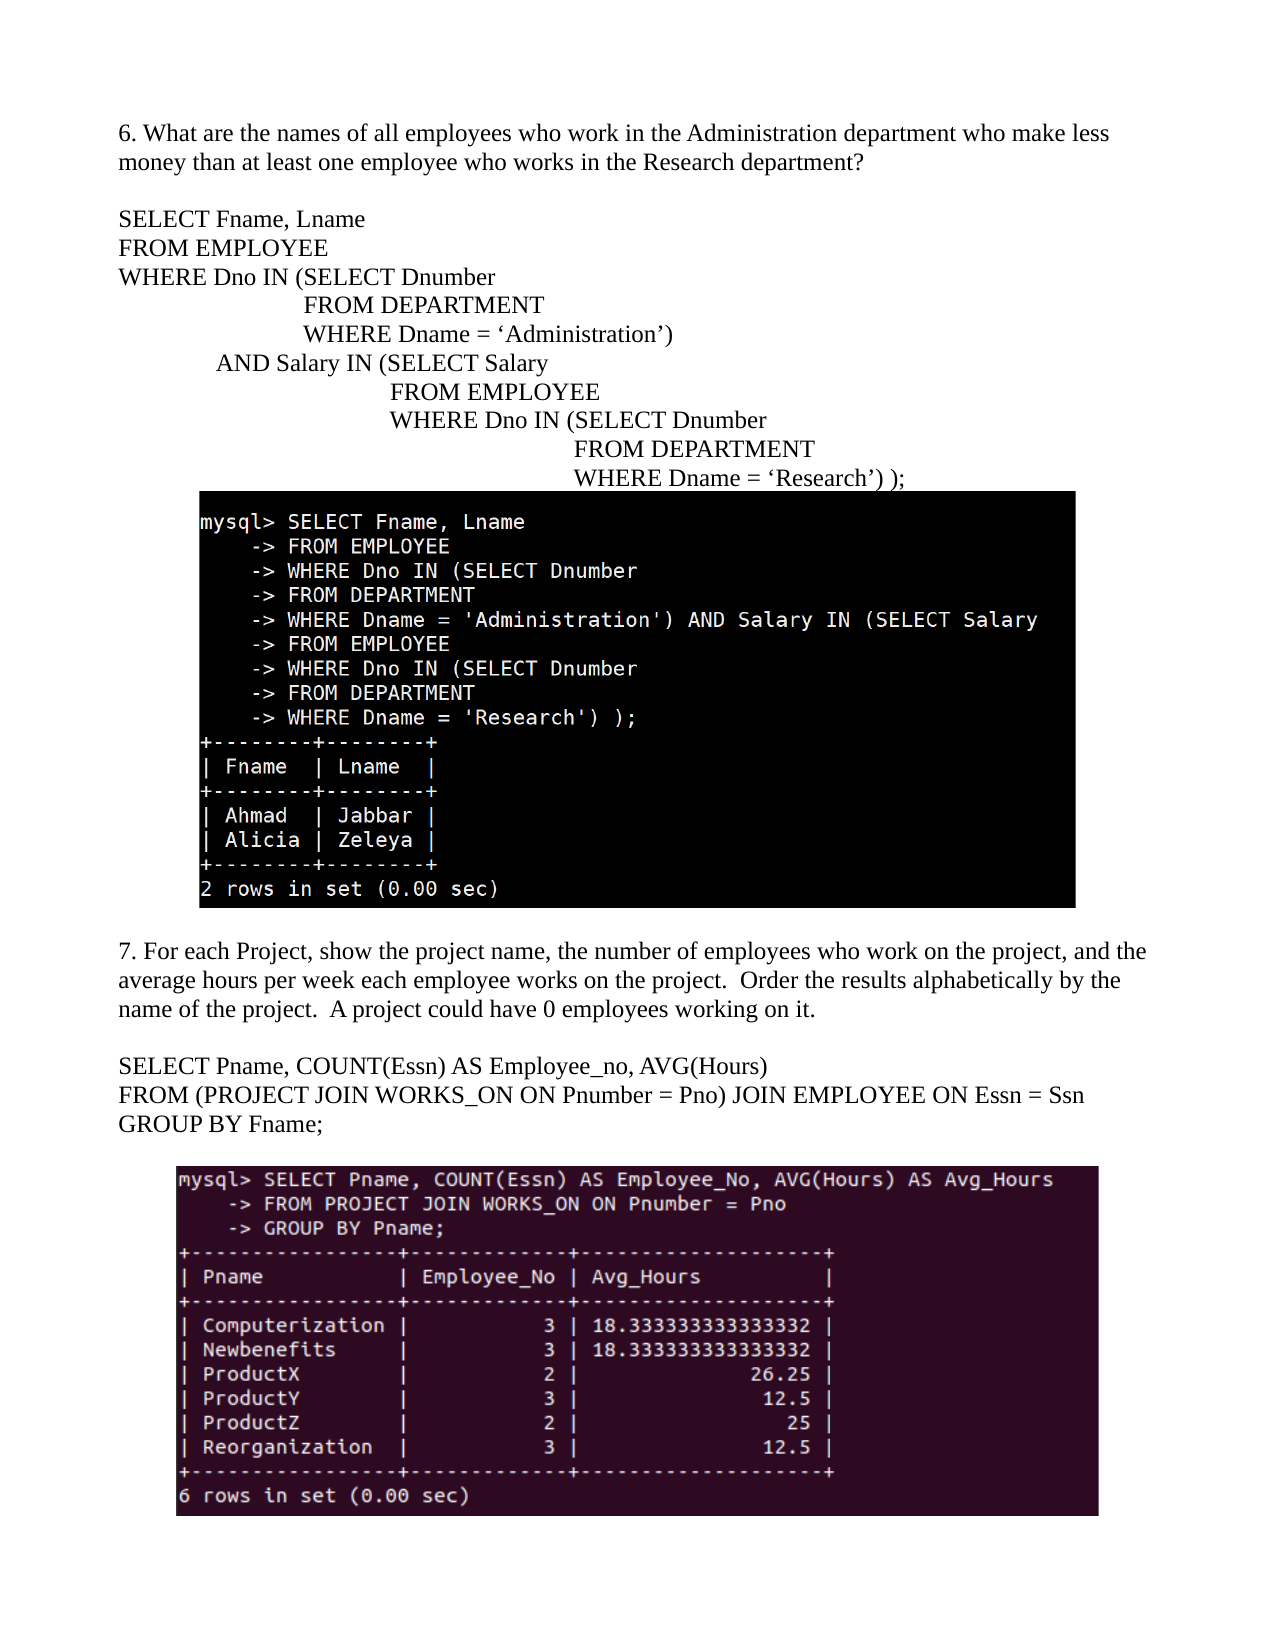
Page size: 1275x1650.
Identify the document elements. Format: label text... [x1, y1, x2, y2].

text FROM EMPLOYEE [118, 233, 1157, 262]
text WHERE Dno IN (SELECT Dnumber [118, 262, 1157, 291]
text FROM EMPLOYEE [118, 377, 1157, 406]
text SELECT Fname, Lname [118, 204, 1157, 233]
text FROM DEPARTMENT [118, 434, 1157, 463]
text FROM DEPARTMENT [118, 291, 1157, 319]
text AND Salary IN (SELECT Salary [118, 348, 1157, 377]
text WHERE Dname = ‘Administration’) [118, 319, 1157, 348]
text WHERE Dname = ‘Research’) ); [118, 463, 1157, 492]
picture [176, 1166, 1099, 1516]
text FROM (PROJECT JOIN WORKS_ON ON Pnumber = Pno) JOIN EMPLOYEE ON Essn = Ssn [118, 1080, 1157, 1109]
picture [199, 491, 1076, 908]
text 6. What are the names of all employees who work in the Administration department who make less money than at least one employee who works in the Research department? [118, 118, 1157, 176]
text GROUP BY Fname; [118, 1109, 1157, 1137]
text WHERE Dno IN (SELECT Dnumber [118, 406, 1157, 434]
text SELECT Pname, COUNT(Essn) AS Employee_no, AVG(Hours) [118, 1051, 1157, 1080]
text 7. For each Project, show the project name, the number of employees who work on the project, and the average hours per week each employee works on the project. Order the results alphabetically by the name of the project. A project could have 0 employees working on it. [118, 936, 1157, 1022]
